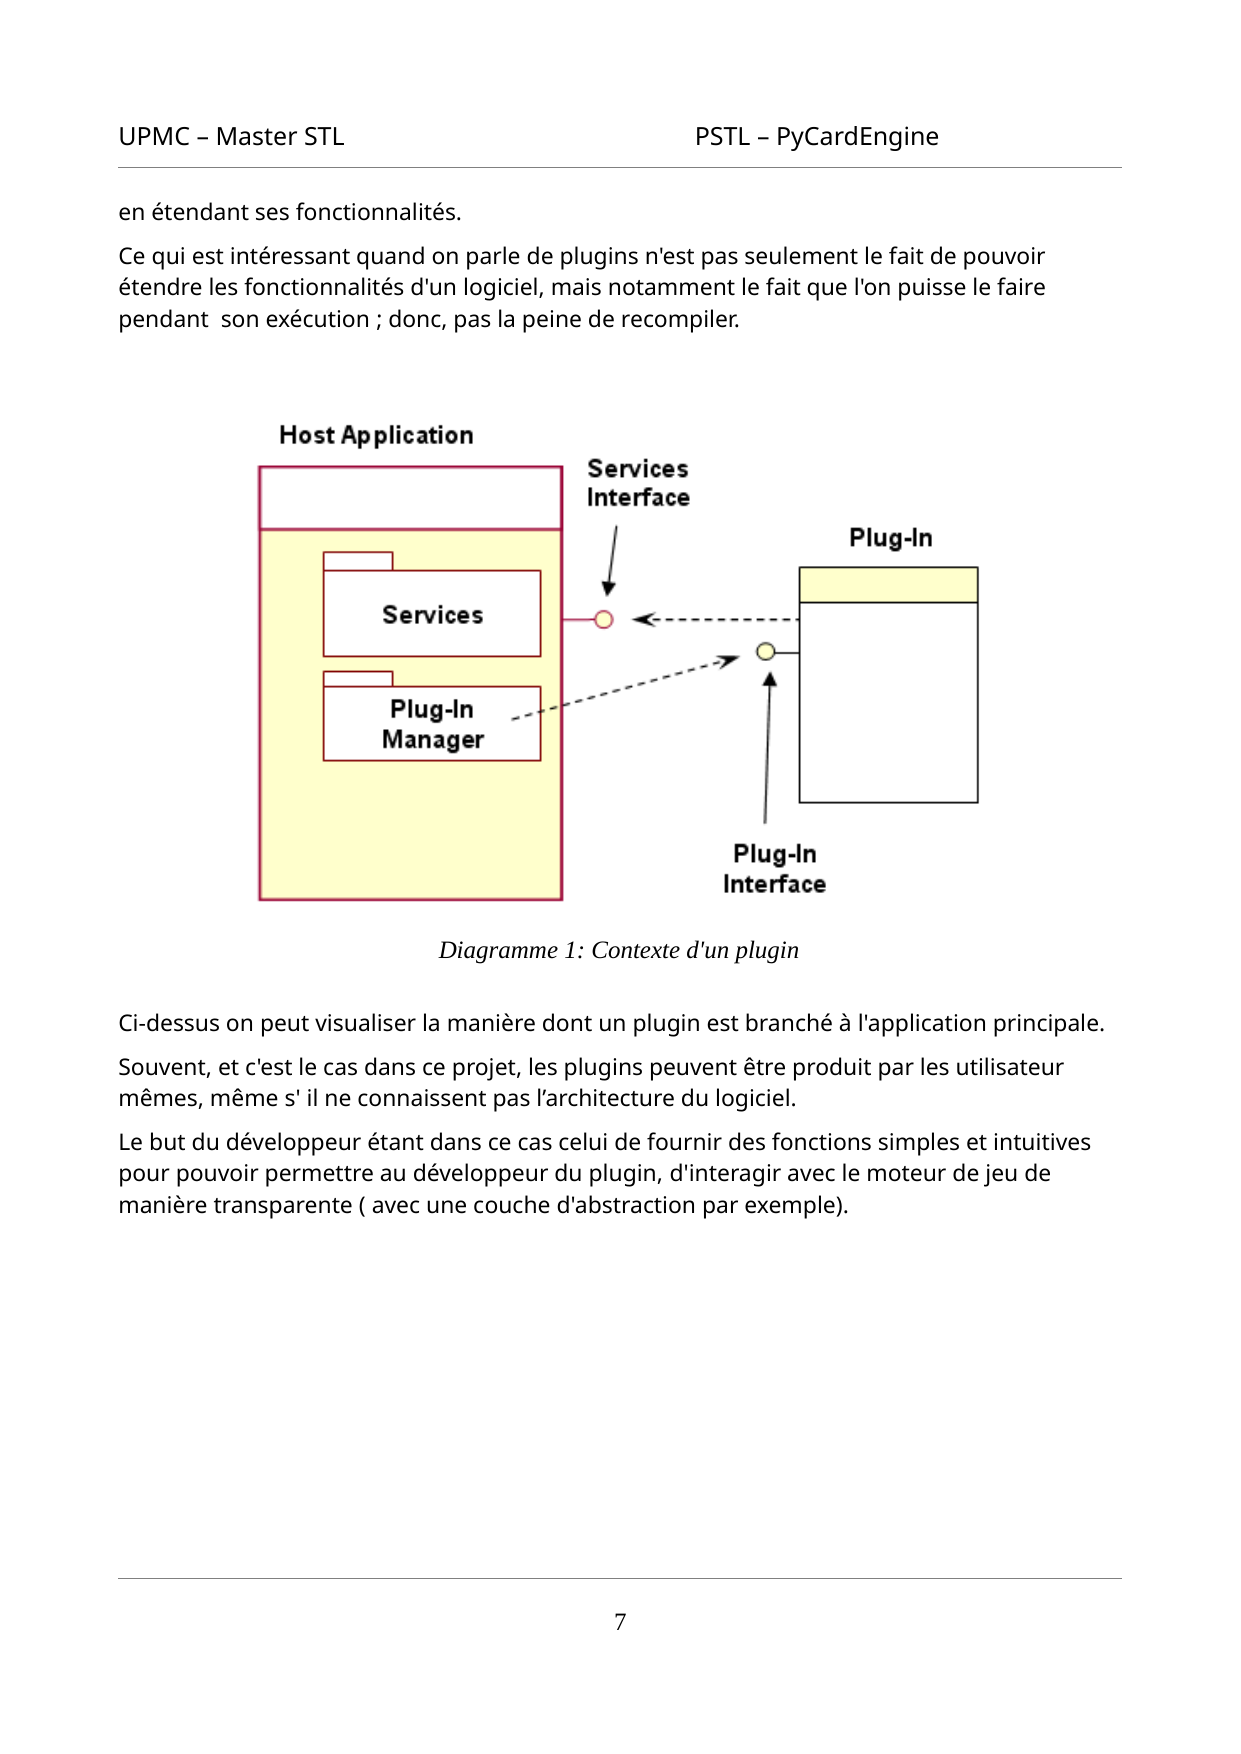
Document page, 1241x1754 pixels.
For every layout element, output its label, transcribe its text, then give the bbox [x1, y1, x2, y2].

text Diagramme 1: Contexte d'un plugin [230, 935, 1010, 963]
text Le but du développeur étant dans ce cas celui de fournir des fonctions simples et intuitives pour pouvoir permettre au développeur du plugin, d'interagir avec le moteur de jeu de manière transparente ( avec une couche d'abstraction par exemple). [118, 1126, 1122, 1220]
text Ce qui est intéressant quand on parle de plugins n'est pas seulement le fait de pouvoir étendre les fonctionnalités d'un logiciel, mais notamment le fait que l'on puisse le faire pendant son exécution ; donc, pas la peine de recompiler. [118, 240, 1122, 334]
text en étendant ses fonctionnalités. [118, 196, 1122, 228]
text Souvent, et c'est le cas dans ce projet, les plugins peuvent être produit par les utilisateur mêmes, même s' il ne connaissent pas l’architecture du logiciel. [118, 1051, 1122, 1113]
picture [229, 402, 1011, 935]
text Ci-dessus on peut visualiser la manière dont un plugin est branché à l'application principale. [118, 1007, 1122, 1038]
